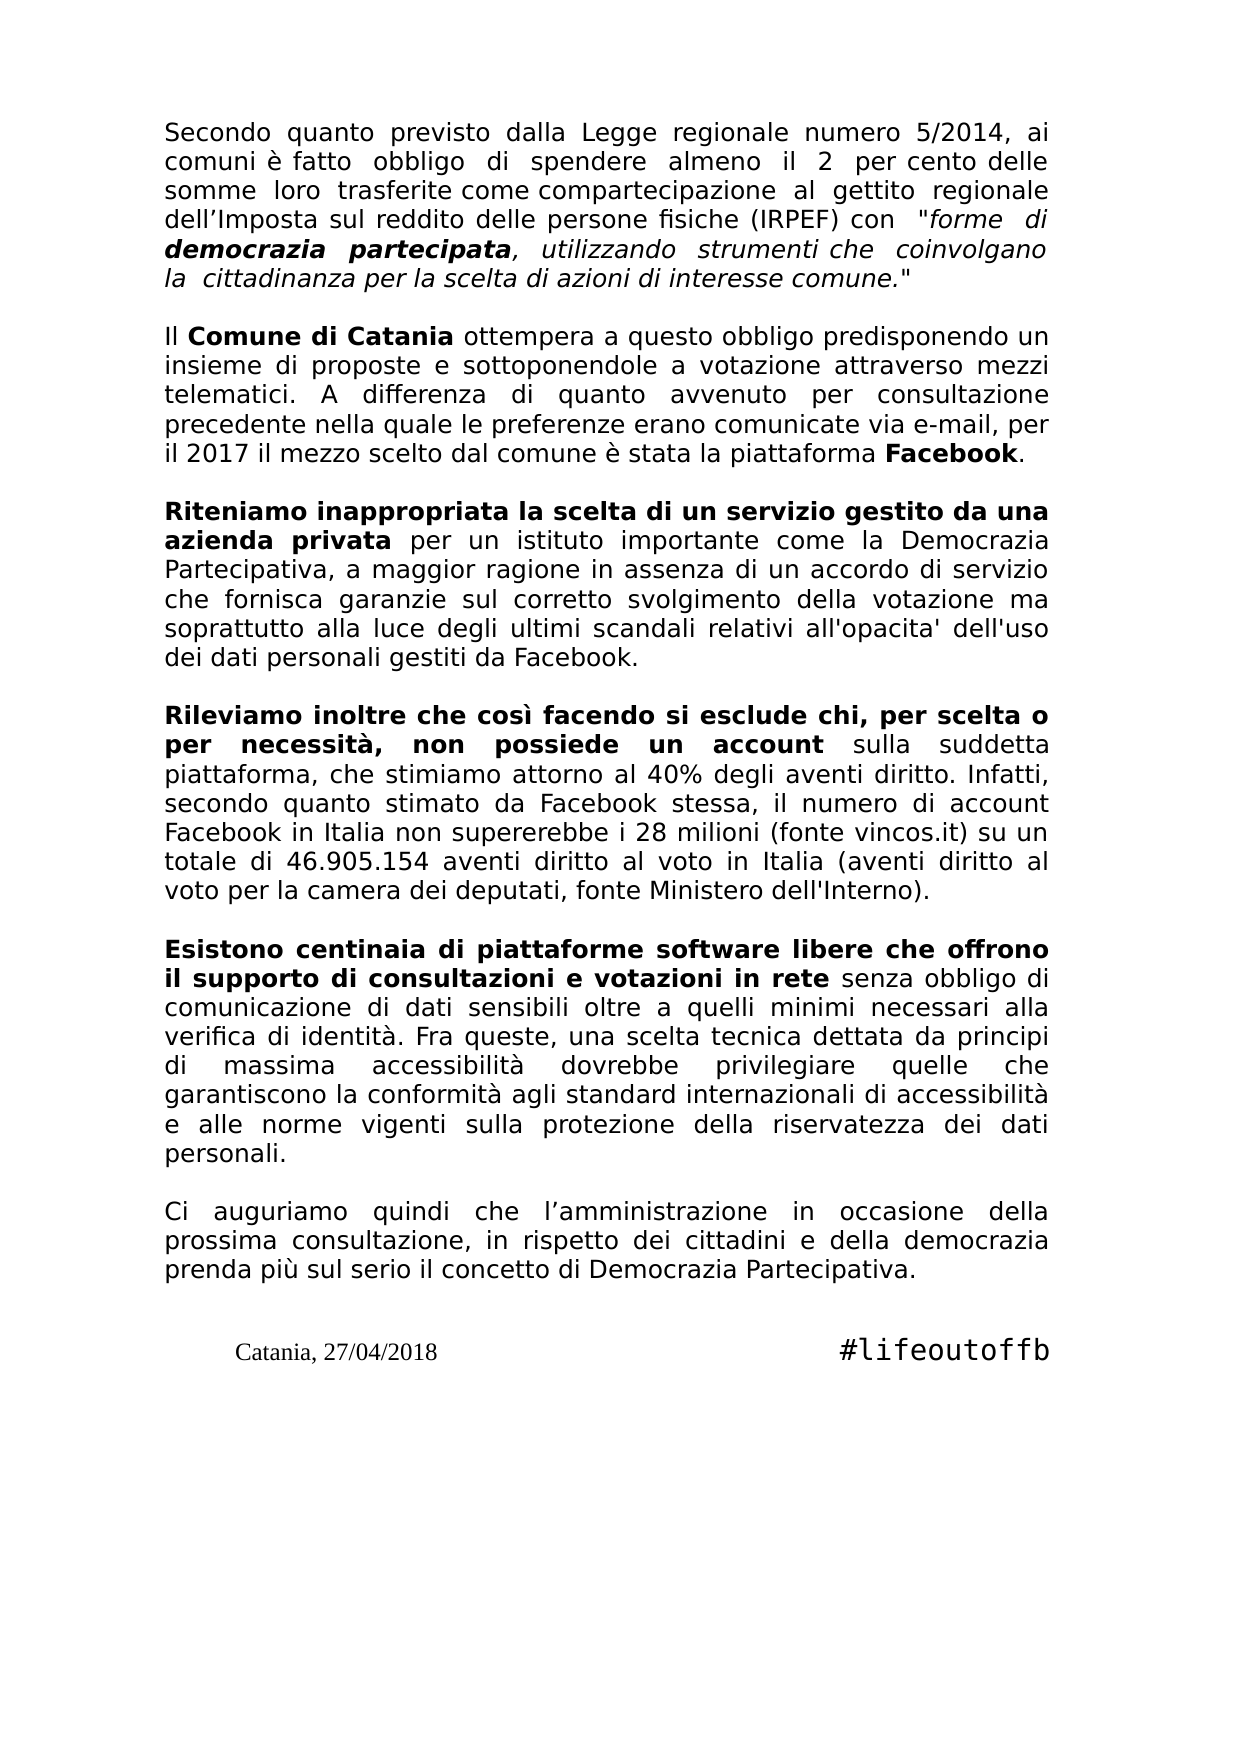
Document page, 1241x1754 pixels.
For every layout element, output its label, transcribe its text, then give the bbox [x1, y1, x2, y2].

text Il Comune di Catania ottempera a questo obbligo predisponendo un insieme di proposte e sottoponendole a votazione attraverso mezzi telematici. A differenza di quanto avvenuto per consultazione precedente nella quale le preferenze erano comunicate via e-mail, per il 2017 il mezzo scelto dal comune è stata la piattaforma Facebook. [164, 322, 1050, 468]
text Ci auguriamo quindi che l’amministrazione in occasione della prossima consultazione, in rispetto dei cittadini e della democrazia prenda più sul serio il concetto di Democrazia Partecipativa. [164, 1197, 1050, 1285]
text Secondo quanto previsto dalla Legge regionale numero 5/2014, ai comuni è fatto obbligo di spendere almeno il 2 per cento delle somme loro trasferite come compartecipazione al gettito regionale dell’Imposta sul reddito delle persone fisiche (IRPEF) con "forme di democrazia partecipata, utilizzando strumenti che coinvolgano la cittadinanza per la scelta di azioni di interesse comune." [164, 118, 1050, 293]
text Rileviamo inoltre che così facendo si esclude chi, per scelta o per necessità, non possiede un account sulla suddetta piattaforma, che stimiamo attorno al 40% degli aventi diritto. Infatti, secondo quanto stimato da Facebook stessa, il numero di account Facebook in Italia non supererebbe i 28 milioni (fonte vincos.it) su un totale di 46.905.154 aventi diritto al voto in Italia (aventi diritto al voto per la camera dei deputati, fonte Ministero dell'Interno). [164, 701, 1050, 906]
text Riteniamo inappropriata la scelta di un servizio gestito da una azienda privata per un istituto importante come la Democrazia Partecipativa, a maggior ragione in assenza di un accordo di servizio che fornisca garanzie sul corretto svolgimento della votazione ma soprattutto alla luce degli ultimi scandali relativi all'opacita' dell'uso dei dati personali gestiti da Facebook. [164, 497, 1050, 672]
text Catania, 27/04/2018 #lifeoutoffb [164, 1333, 1050, 1367]
text Esistono centinaia di piattaforme software libere che offrono il supporto di consultazioni e votazioni in rete senza obbligo di comunicazione di dati sensibili oltre a quelli minimi necessari alla verifica di identità. Fra queste, una scelta tecnica dettata da principi di massima accessibilità dovrebbe privilegiare quelle che garantiscono la conformità agli standard internazionali di accessibilità e alle norme vigenti sulla protezione della riservatezza dei dati personali. [164, 935, 1050, 1168]
